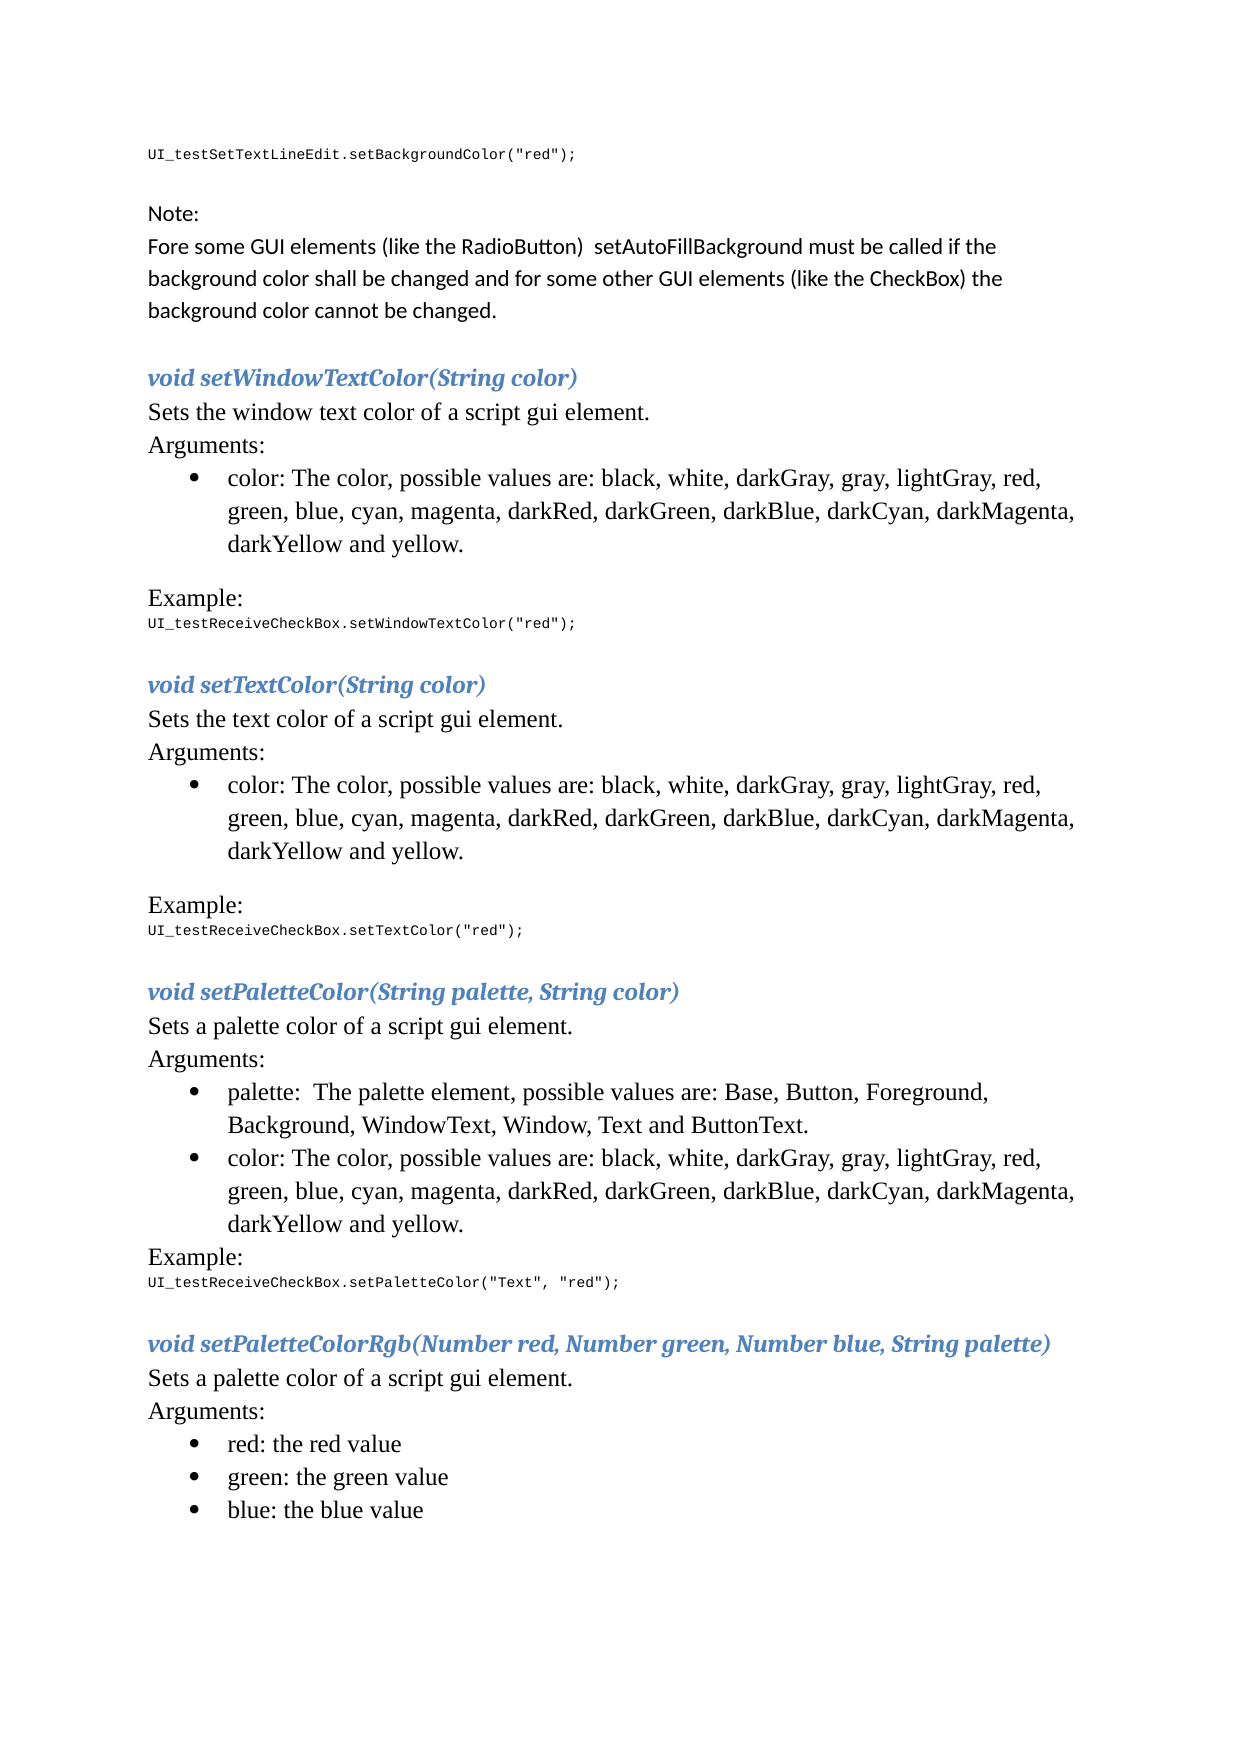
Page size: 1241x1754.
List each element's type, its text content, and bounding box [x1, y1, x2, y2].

list color: The color, possible values are: black, white, darkGray, gray, lightGray, red, green, blue, cyan, magenta, darkRed, darkGreen, darkBlue, darkCyan, darkMagenta, darkYellow and yellow. [190, 770, 1093, 865]
text Example: [148, 1242, 1093, 1271]
list color: The color, possible values are: black, white, darkGray, gray, lightGray, red, green, blue, cyan, magenta, darkRed, darkGreen, darkBlue, darkCyan, darkMagenta, darkYellow and yellow. [190, 463, 1093, 558]
text Fore some GUI elements (like the RadioButton) setAutoFillBackground must be called if the background color shall be changed and for some other GUI elements (like the CheckBox) the background color cannot be changed. [148, 232, 1093, 324]
list color: The color, possible values are: black, white, darkGray, gray, lightGray, red, green, blue, cyan, magenta, darkRed, darkGreen, darkBlue, darkCyan, darkMagenta, darkYellow and yellow. [190, 1143, 1093, 1238]
text Sets the text color of a script gui element. [148, 704, 1093, 733]
text Example: [148, 890, 1093, 919]
list blue: the blue value [190, 1495, 1093, 1524]
text UI_testReceiveCheckBox.setPaletteColor("Text", "red"); [148, 1275, 1093, 1292]
text Arguments: [148, 737, 1093, 766]
subtitle void setTextColor(String color) [148, 671, 1093, 700]
text Arguments: [148, 1396, 1093, 1425]
text Sets a palette color of a script gui element. [148, 1011, 1093, 1040]
text Arguments: [148, 1044, 1093, 1073]
text Arguments: [148, 430, 1093, 459]
text Example: [148, 583, 1093, 612]
list green: the green value [190, 1462, 1093, 1491]
list palette: The palette element, possible values are: Base, Button, Foreground, Background, WindowText, Window, Text and ButtonText. [190, 1077, 1093, 1139]
subtitle void setPaletteColorRgb(Number red, Number green, Number blue, String palette) [148, 1330, 1093, 1359]
text Sets a palette color of a script gui element. [148, 1363, 1093, 1392]
subtitle void setWindowTextColor(String color) [148, 364, 1093, 393]
text Sets the window text color of a script gui element. [148, 397, 1093, 426]
text UI_testReceiveCheckBox.setTextColor("red"); [148, 923, 1093, 940]
subtitle void setPaletteColor(String palette, String color) [148, 978, 1093, 1007]
text UI_testSetTextLineEdit.setBackgroundColor("red"); [148, 148, 1093, 164]
text Note: [148, 199, 1093, 228]
list red: the red value [190, 1429, 1093, 1458]
text UI_testReceiveCheckBox.setWindowTextColor("red"); [148, 616, 1093, 633]
